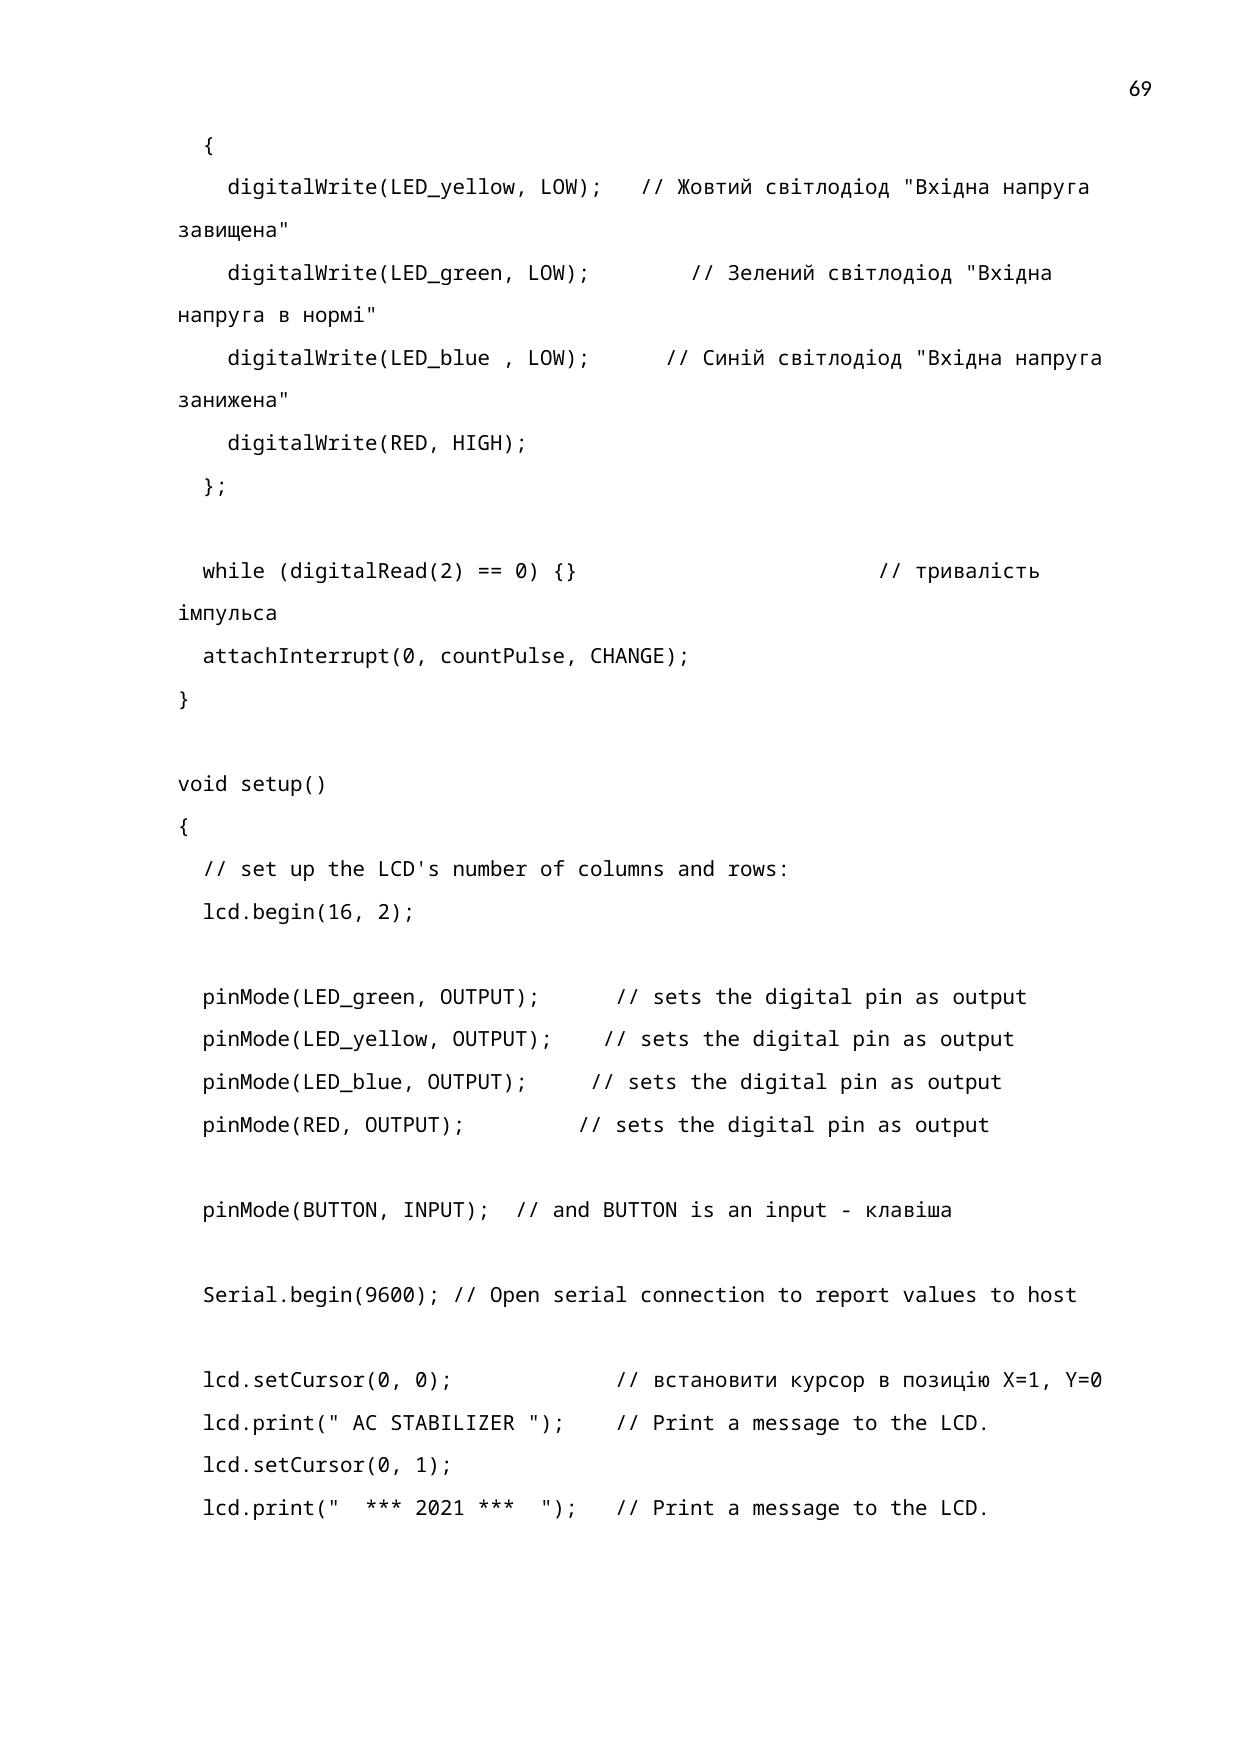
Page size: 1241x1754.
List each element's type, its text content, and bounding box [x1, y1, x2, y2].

text digitalWrite(LED_blue , LOW); // Синій світлодіод "Вхідна напруга занижена" [177, 343, 1152, 414]
text digitalWrite(RED, HIGH); [177, 428, 1152, 457]
text void setup() [177, 769, 1152, 797]
text }; [177, 471, 1152, 499]
text pinMode(RED, OUTPUT); // sets the digital pin as output [177, 1110, 1152, 1138]
text pinMode(LED_yellow, OUTPUT); // sets the digital pin as output [177, 1024, 1152, 1053]
text lcd.setCursor(0, 0); // встановити курсор в позицію X=1, Y=0 [177, 1365, 1152, 1394]
text } [177, 684, 1152, 712]
text attachInterrupt(0, countPulse, CHANGE); [177, 641, 1152, 669]
text lcd.begin(16, 2); [177, 897, 1152, 925]
text lcd.setCursor(0, 1); [177, 1451, 1152, 1479]
text { [177, 130, 1152, 158]
text pinMode(LED_blue, OUTPUT); // sets the digital pin as output [177, 1067, 1152, 1096]
text pinMode(LED_green, OUTPUT); // sets the digital pin as output [177, 982, 1152, 1010]
text digitalWrite(LED_green, LOW); // Зелений світлодіод "Вхідна напруга в нормі" [177, 258, 1152, 329]
text // set up the LCD's number of columns and rows: [177, 854, 1152, 883]
text Serial.begin(9600); // Open serial connection to report values to host [177, 1280, 1152, 1309]
text lcd.print(" AC STABILIZER "); // Print a message to the LCD. [177, 1408, 1152, 1436]
text { [177, 812, 1152, 840]
text digitalWrite(LED_yellow, LOW); // Жовтий світлодіод "Вхідна напруга завищена" [177, 172, 1152, 243]
text while (digitalRead(2) == 0) {} // тривалість імпульса [177, 556, 1152, 627]
text pinMode(BUTTON, INPUT); // and BUTTON is an input - клавіша [177, 1195, 1152, 1223]
text lcd.print(" *** 2021 *** "); // Print a message to the LCD. [177, 1493, 1152, 1522]
